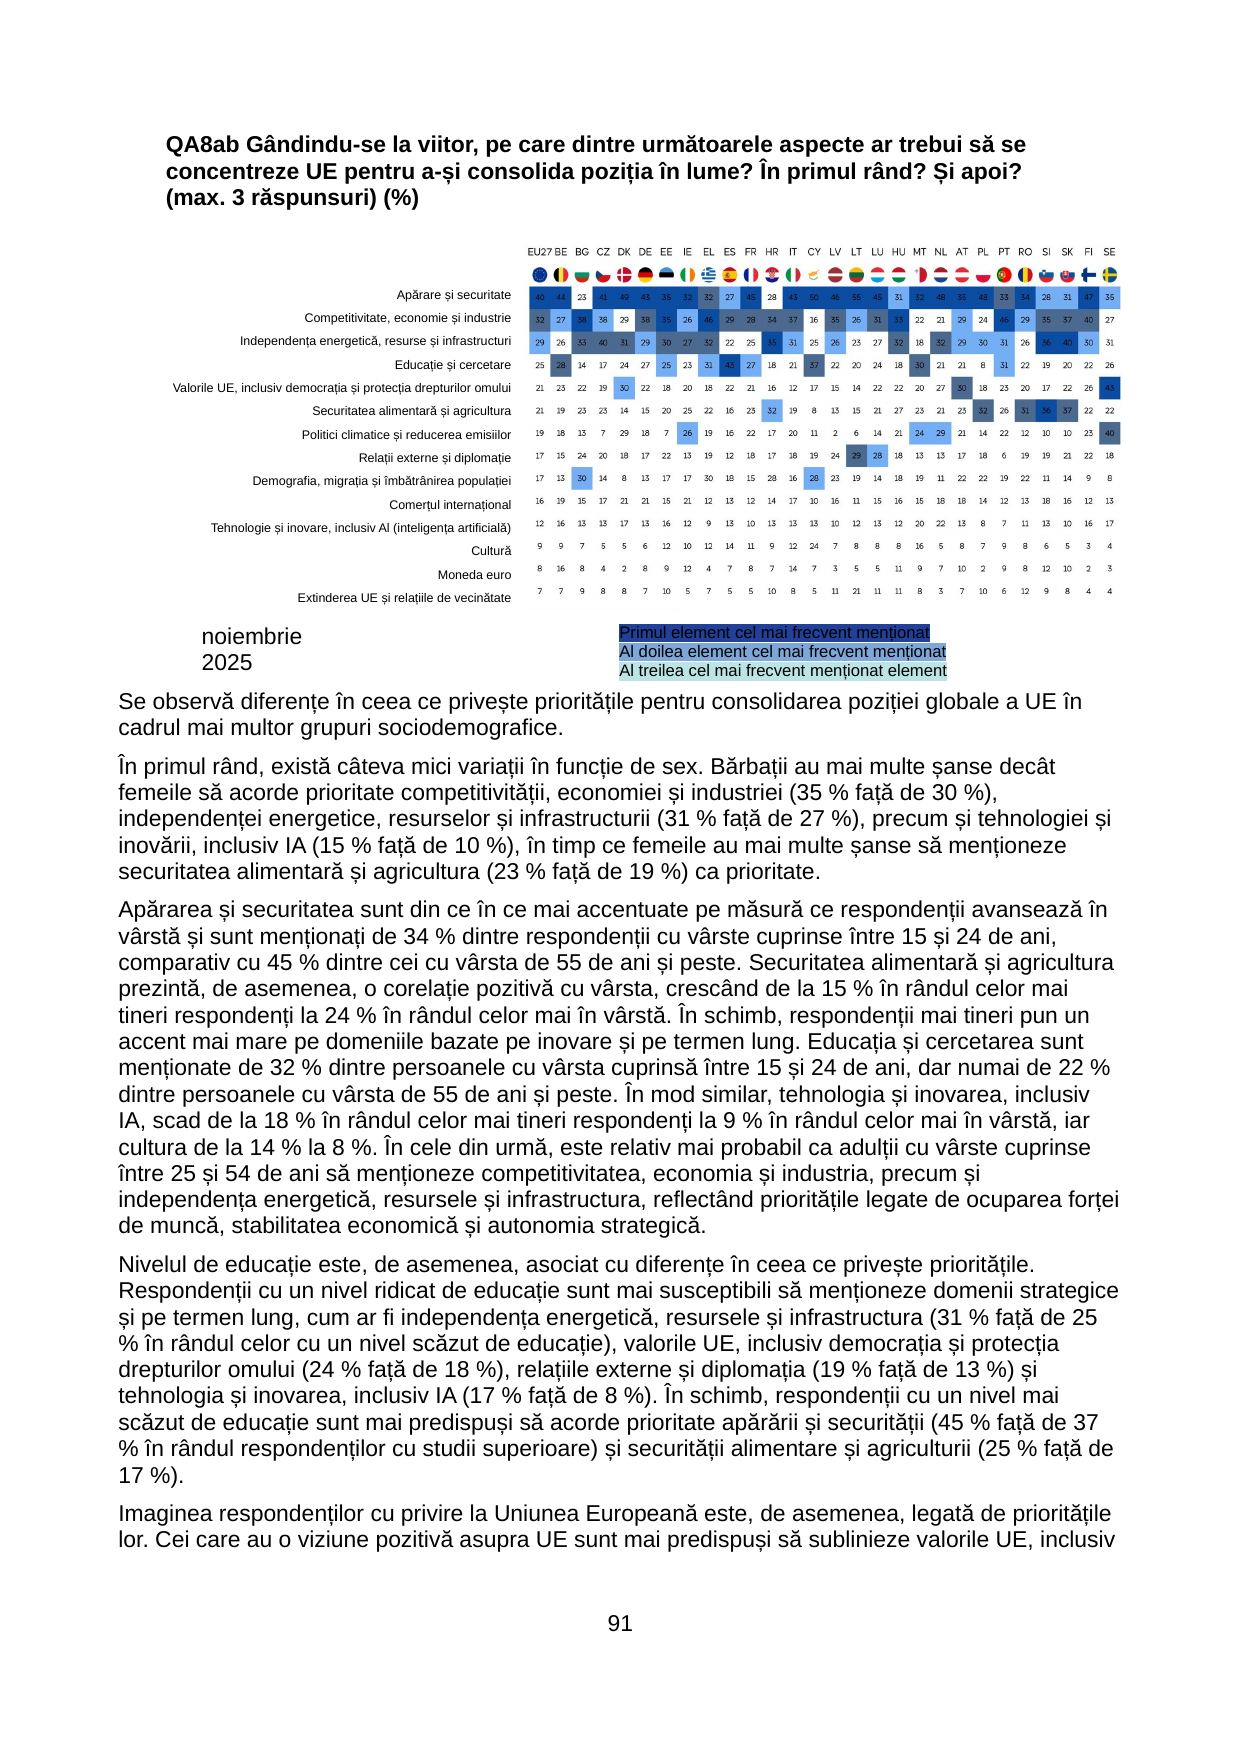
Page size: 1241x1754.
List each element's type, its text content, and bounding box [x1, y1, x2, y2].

text Apărarea și securitatea sunt din ce în ce mai accentuate pe măsură ce respondenții avansează în vârstă și sunt menționați de 34 % dintre respondenții cu vârste cuprinse între 15 și 24 de ani, comparativ cu 45 % dintre cei cu vârsta de 55 de ani și peste. Securitatea alimentară și agricultura prezintă, de asemenea, o corelație pozitivă cu vârsta, crescând de la 15 % în rândul celor mai tineri respondenți la 24 % în rândul celor mai în vârstă. În schimb, respondenții mai tineri pun un accent mai mare pe domeniile bazate pe inovare și pe termen lung. Educația și cercetarea sunt menționate de 32 % dintre persoanele cu vârsta cuprinsă între 15 și 24 de ani, dar numai de 22 % dintre persoanele cu vârsta de 55 de ani și peste. În mod similar, tehnologia și inovarea, inclusiv IA, scad de la 18 % în rândul celor mai tineri respondenți la 9 % în rândul celor mai în vârstă, iar cultura de la 14 % la 8 %. În cele din urmă, este relativ mai probabil ca adulții cu vârste cuprinse între 25 și 54 de ani să menționeze competitivitatea, economia și industria, precum și independența energetică, resursele și infrastructura, reflectând prioritățile legate de ocuparea forței de muncă, stabilitatea economică și autonomia strategică. [118, 896, 1122, 1239]
picture [523, 241, 1122, 611]
text Se observă diferențe în ceea ce privește prioritățile pentru consolidarea poziției globale a UE în cadrul mai multor grupuri sociodemografice. [118, 124, 1122, 741]
text Imaginea respondenților cu privire la Uniunea Europeană este, de asemenea, legată de prioritățile lor. Cei care au o viziune pozitivă asupra UE sunt mai predispuși să sublinieze valorile UE, inclusiv [118, 1500, 1122, 1552]
text Nivelul de educație este, de asemenea, asociat cu diferențe în ceea ce privește prioritățile. Respondenții cu un nivel ridicat de educație sunt mai susceptibili să menționeze domenii strategice și pe termen lung, cum ar fi independența energetică, resursele și infrastructura (31 % față de 25 % în rândul celor cu un nivel scăzut de educație), valorile UE, inclusiv democrația și protecția drepturilor omului (24 % față de 18 %), relațiile externe și diplomația (19 % față de 13 %) și tehnologia și inovarea, inclusiv IA (17 % față de 8 %). În schimb, respondenții cu un nivel mai scăzut de educație sunt mai predispuși să acorde prioritate apărării și securității (45 % față de 37 % în rândul respondenților cu studii superioare) și securității alimentare și agriculturii (25 % față de 17 %). [118, 1251, 1122, 1488]
text În primul rând, există câteva mici variații în funcție de sex. Bărbații au mai multe șanse decât femeile să acorde prioritate competitivității, economiei și industriei (35 % față de 30 %), independenței energetice, resurselor și infrastructurii (31 % față de 27 %), precum și tehnologiei și inovării, inclusiv IA (15 % față de 10 %), în timp ce femeile au mai multe șanse să menționeze securitatea alimentară și agricultura (23 % față de 19 %) ca prioritate. [118, 753, 1122, 884]
